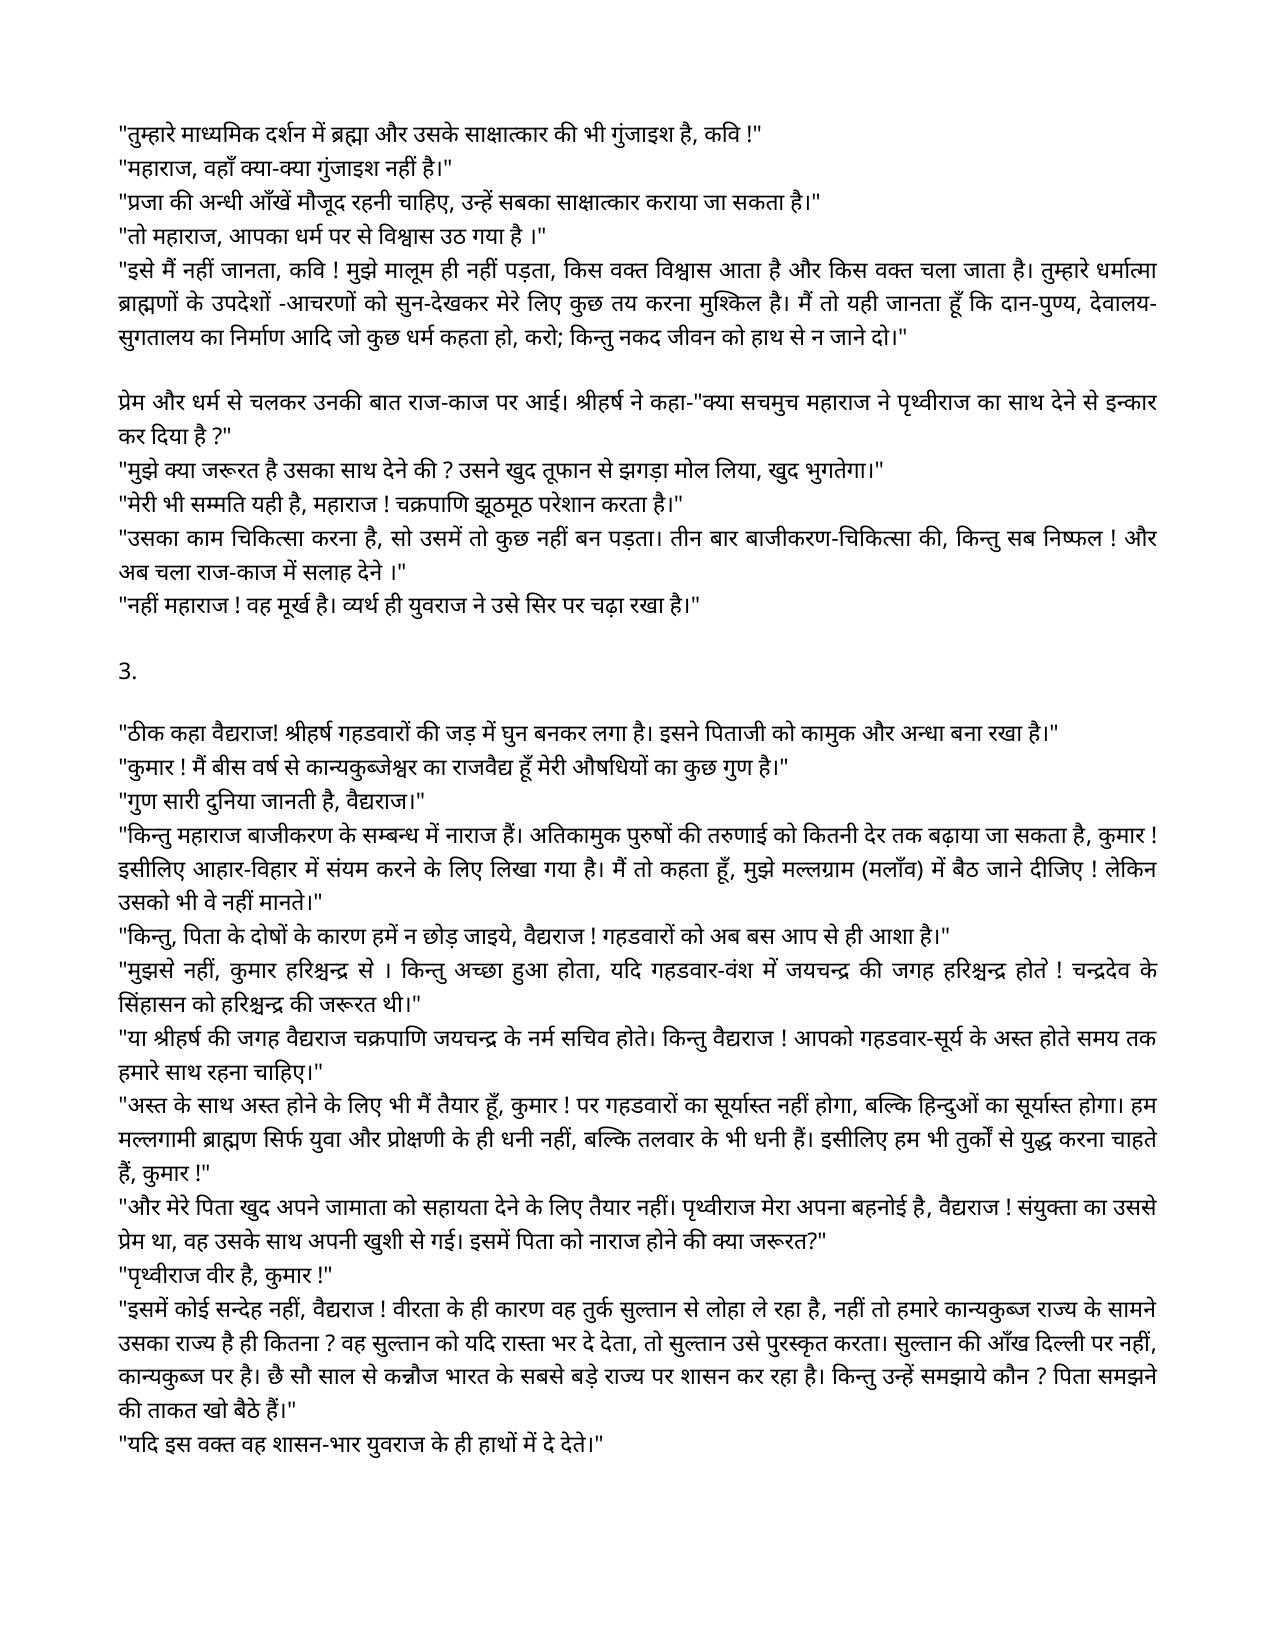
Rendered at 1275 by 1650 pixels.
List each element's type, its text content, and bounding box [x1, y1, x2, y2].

text "उसका काम चिकित्सा करना है, सो उसमें तो कुछ नहीं बन पड़ता। तीन बार बाजीकरण-चिकित्सा की, किन्तु सब निष्फल ! और अब चला राज-काज में सलाह देने ।" [118, 522, 1157, 589]
text "पृथ्वीराज वीर है, कुमार !" [118, 1259, 1157, 1293]
text "किन्तु, पिता के दोषों के कारण हमें न छोड़ जाइये, वैद्यराज ! गहडवारों को अब बस आप से ही आशा है।" [118, 920, 1157, 954]
text "इसे मैं नहीं जानता, कवि ! मुझे मालूम ही नहीं पड़ता, किस वक्त विश्वास आता है और किस वक्त चला जाता है। तुम्हारे धर्मात्मा ब्राह्मणों के उपदेशों -आचरणों को सुन-देखकर मेरे लिए कुछ तय करना मुश्किल है। मैं तो यही जानता हूँ कि दान-पुण्य, देवालय-सुगतालय का निर्माण आदि जो कुछ धर्म कहता हो, करो; किन्तु नकद जीवन को हाथ से न जाने दो।" [118, 253, 1157, 355]
text "तुम्हारे माध्यमिक दर्शन में ब्रह्मा और उसके साक्षात्कार की भी गुंजाइश है, कवि !" [118, 118, 1157, 152]
text "कुमार ! मैं बीस वर्ष से कान्यकुब्जेश्वर का राजवैद्य हूँ मेरी औषधियों का कुछ गुण है।" [118, 751, 1157, 785]
text 3. [118, 654, 1157, 686]
text "मुझसे नहीं, कुमार हरिश्चन्द्र से । किन्तु अच्छा हुआ होता, यदि गहडवार-वंश में जयचन्द्र की जगह हरिश्चन्द्र होते ! चन्द्रदेव के सिंहासन को हरिश्चन्द्र की जरूरत थी।" [118, 954, 1157, 1022]
text "महाराज, वहाँ क्या-क्या गुंजाइश नहीं है।" [118, 152, 1157, 186]
text "या श्रीहर्ष की जगह वैद्यराज चक्रपाणि जयचन्द्र के नर्म सचिव होते। किन्तु वैद्यराज ! आपको गहडवार-सूर्य के अस्त होते समय तक हमारे साथ रहना चाहिए।" [118, 1022, 1157, 1089]
text "यदि इस वक्त वह शासन-भार युवराज के ही हाथों में दे देते।" [118, 1428, 1157, 1462]
text "और मेरे पिता खुद अपने जामाता को सहायता देने के लिए तैयार नहीं। पृथ्वीराज मेरा अपना बहनोई है, वैद्यराज ! संयुक्ता का उससे प्रेम था, वह उसके साथ अपनी खुशी से गई। इसमें पिता को नाराज होने की क्या जरूरत?" [118, 1191, 1157, 1259]
text "प्रजा की अन्धी आँखें मौजूद रहनी चाहिए, उन्हें सबका साक्षात्कार कराया जा सकता है।" [118, 186, 1157, 220]
text "तो महाराज, आपका धर्म पर से विश्वास उठ गया है ।" [118, 220, 1157, 253]
text "ठीक कहा वैद्यराज! श्रीहर्ष गहडवारों की जड़ में घुन बनकर लगा है। इसने पिताजी को कामुक और अन्धा बना रखा है।" [118, 717, 1157, 751]
text "मुझे क्या जरूरत है उसका साथ देने की ? उसने खुद तूफान से झगड़ा मोल लिया, खुद भुगतेगा।" [118, 454, 1157, 488]
text "मेरी भी सम्मति यही है, महाराज ! चक्रपाणि झूठमूठ परेशान करता है।" [118, 488, 1157, 522]
text "नहीं महाराज ! वह मूर्ख है। व्यर्थ ही युवराज ने उसे सिर पर चढ़ा रखा है।" [118, 589, 1157, 623]
text "अस्त के साथ अस्त होने के लिए भी मैं तैयार हूँ, कुमार ! पर गहडवारों का सूर्यास्त नहीं होगा, बल्कि हिन्दुओं का सूर्यास्त होगा। हम मल्लगामी ब्राह्मण सिर्फ युवा और प्रोक्षणी के ही धनी नहीं, बल्कि तलवार के भी धनी हैं। इसीलिए हम भी तुर्कों से युद्ध करना चाहते हैं, कुमार !" [118, 1089, 1157, 1191]
text प्रेम और धर्म से चलकर उनकी बात राज-काज पर आई। श्रीहर्ष ने कहा-"क्या सचमुच महाराज ने पृथ्वीराज का साथ देने से इन्कार कर दिया है ?" [118, 386, 1157, 454]
text "गुण सारी दुनिया जानती है, वैद्यराज।" [118, 785, 1157, 819]
text "किन्तु महाराज बाजीकरण के सम्बन्ध में नाराज हैं। अतिकामुक पुरुषों की तरुणाई को कितनी देर तक बढ़ाया जा सकता है, कुमार ! इसीलिए आहार-विहार में संयम करने के लिए लिखा गया है। मैं तो कहता हूँ, मुझे मल्लग्राम (मलाँव) में बैठ जाने दीजिए ! लेकिन उसको भी वे नहीं मानते।" [118, 819, 1157, 920]
text "इसमें कोई सन्देह नहीं, वैद्यराज ! वीरता के ही कारण वह तुर्क सुल्तान से लोहा ले रहा है, नहीं तो हमारे कान्यकुब्ज राज्य के सामने उसका राज्य है ही कितना ? वह सुल्तान को यदि रास्ता भर दे देता, तो सुल्तान उसे पुरस्कृत करता। सुल्तान की आँख दिल्ली पर नहीं, कान्यकुब्ज पर है। छै सौ साल से कन्नौज भारत के सबसे बड़े राज्य पर शासन कर रहा है। किन्तु उन्हें समझाये कौन ? पिता समझने की ताकत खो बैठे हैं।" [118, 1293, 1157, 1428]
